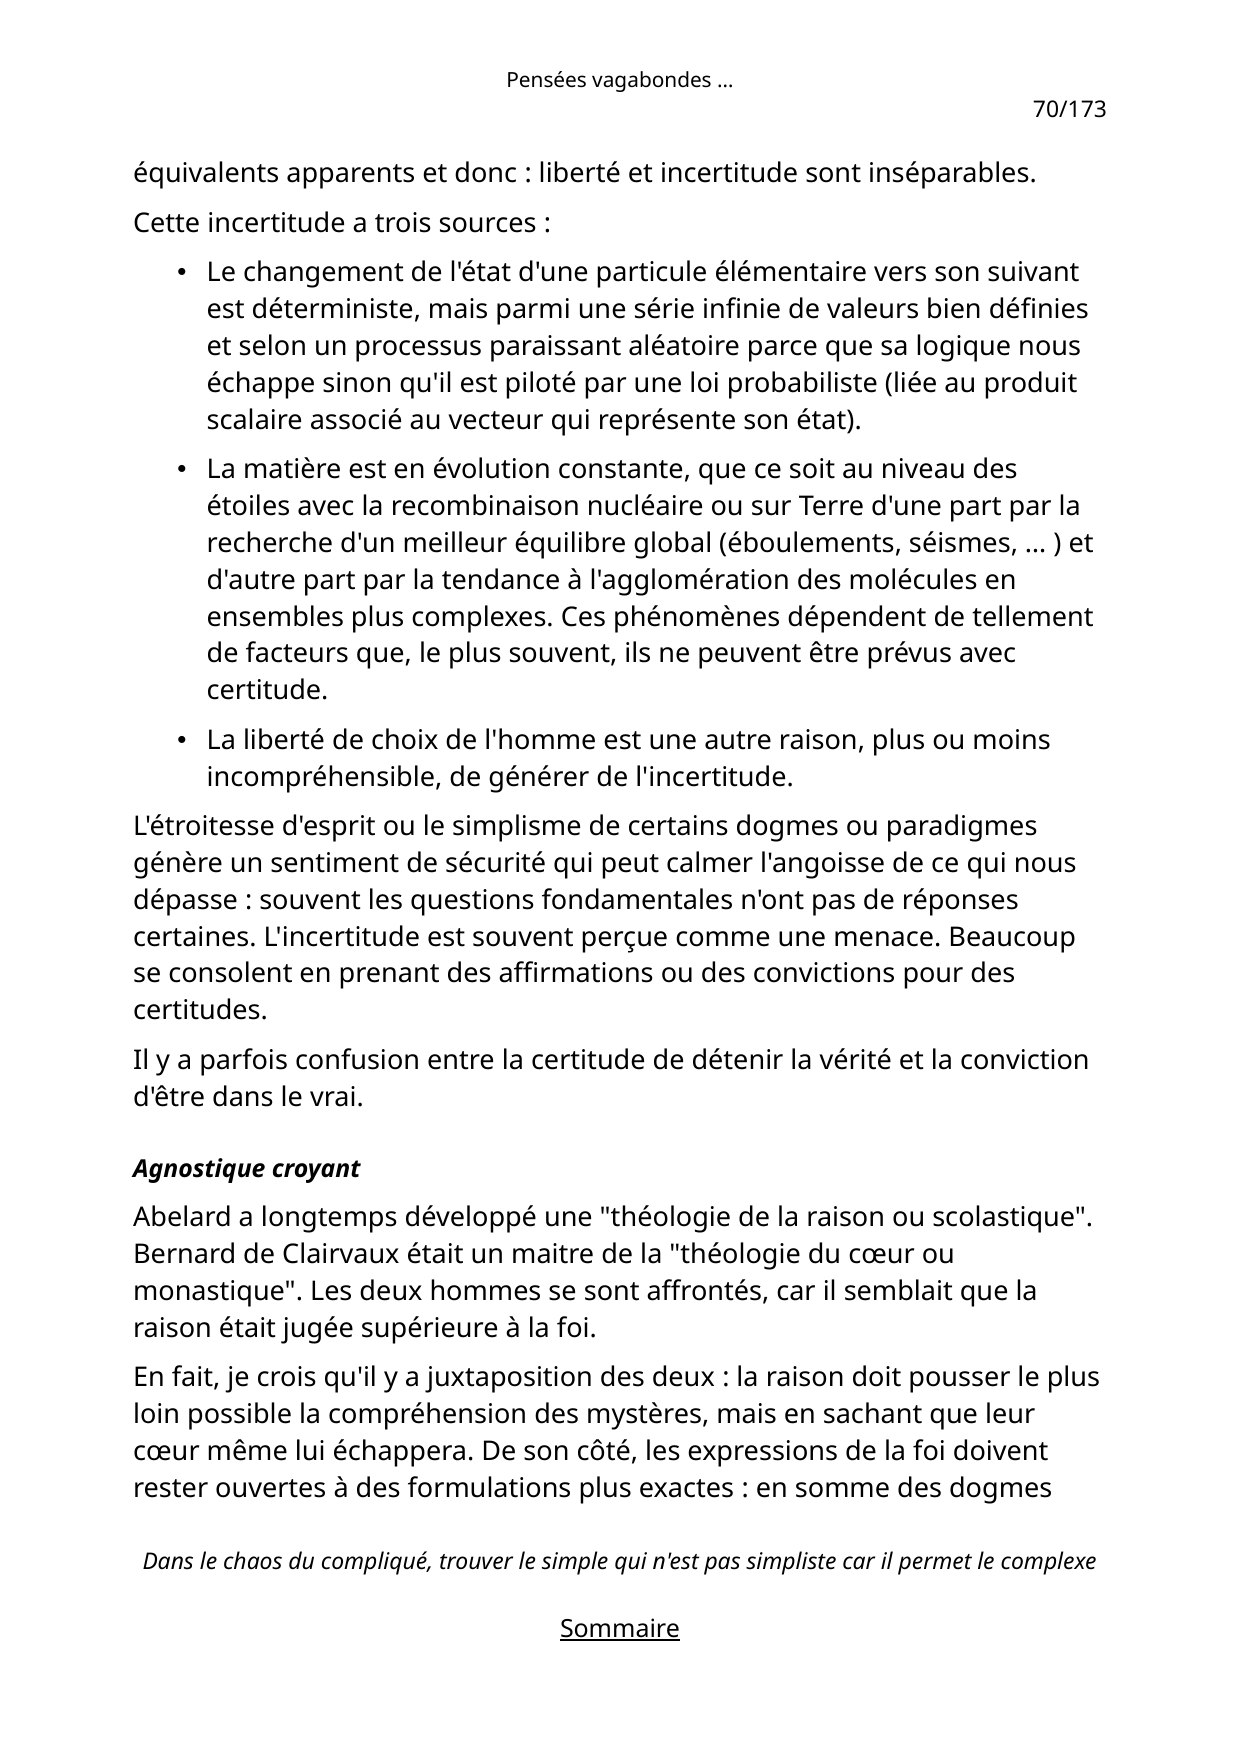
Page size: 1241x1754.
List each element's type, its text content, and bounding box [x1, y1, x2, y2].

text équivalents apparents et donc : liberté et incertitude sont inséparables. [133, 154, 1107, 191]
subtitle Agnostique croyant [133, 1151, 1107, 1185]
text L'étroitesse d'esprit ou le simplisme de certains dogmes ou paradigmes génère un sentiment de sécurité qui peut calmer l'angoisse de ce qui nous dépasse : souvent les questions fondamentales n'ont pas de réponses certaines. L'incertitude est souvent perçue comme une menace. Beaucoup se consolent en prenant des affirmations ou des convictions pour des certitudes. [133, 806, 1107, 1028]
text Abelard a longtemps développé une "théologie de la raison ou scolastique". Bernard de Clairvaux était un maitre de la "théologie du cœur ou monastique". Les deux hommes se sont affrontés, car il semblait que la raison était jugée supérieure à la foi. [133, 1198, 1107, 1345]
list La matière est en évolution constante, que ce soit au niveau des étoiles avec la recombinaison nucléaire ou sur Terre d'une part par la recherche d'un meilleur équilibre global (éboulements, séismes, … ) et d'autre part par la tendance à l'agglomération des molécules en ensembles plus complexes. Ces phénomènes dépendent de tellement de facteurs que, le plus souvent, ils ne peuvent être prévus avec certitude. [177, 449, 1107, 708]
text Cette incertitude a trois sources : [133, 203, 1107, 240]
text En fait, je crois qu'il y a juxtaposition des deux : la raison doit pousser le plus loin possible la compréhension des mystères, mais en sachant que leur cœur même lui échappera. De son côté, les expressions de la foi doivent rester ouvertes à des formulations plus exactes : en somme des dogmes [133, 1358, 1107, 1505]
list Le changement de l'état d'une particule élémentaire vers son suivant est déterministe, mais parmi une série infinie de valeurs bien définies et selon un processus paraissant aléatoire parce que sa logique nous échappe sinon qu'il est piloté par une loi probabiliste (liée au produit scalaire associé au vecteur qui représente son état). [177, 253, 1107, 437]
text Il y a parfois confusion entre la certitude de détenir la vérité et la conviction d'être dans le vrai. [133, 1040, 1107, 1114]
list La liberté de choix de l'homme est une autre raison, plus ou moins incompréhensible, de générer de l'incertitude. [177, 720, 1107, 794]
